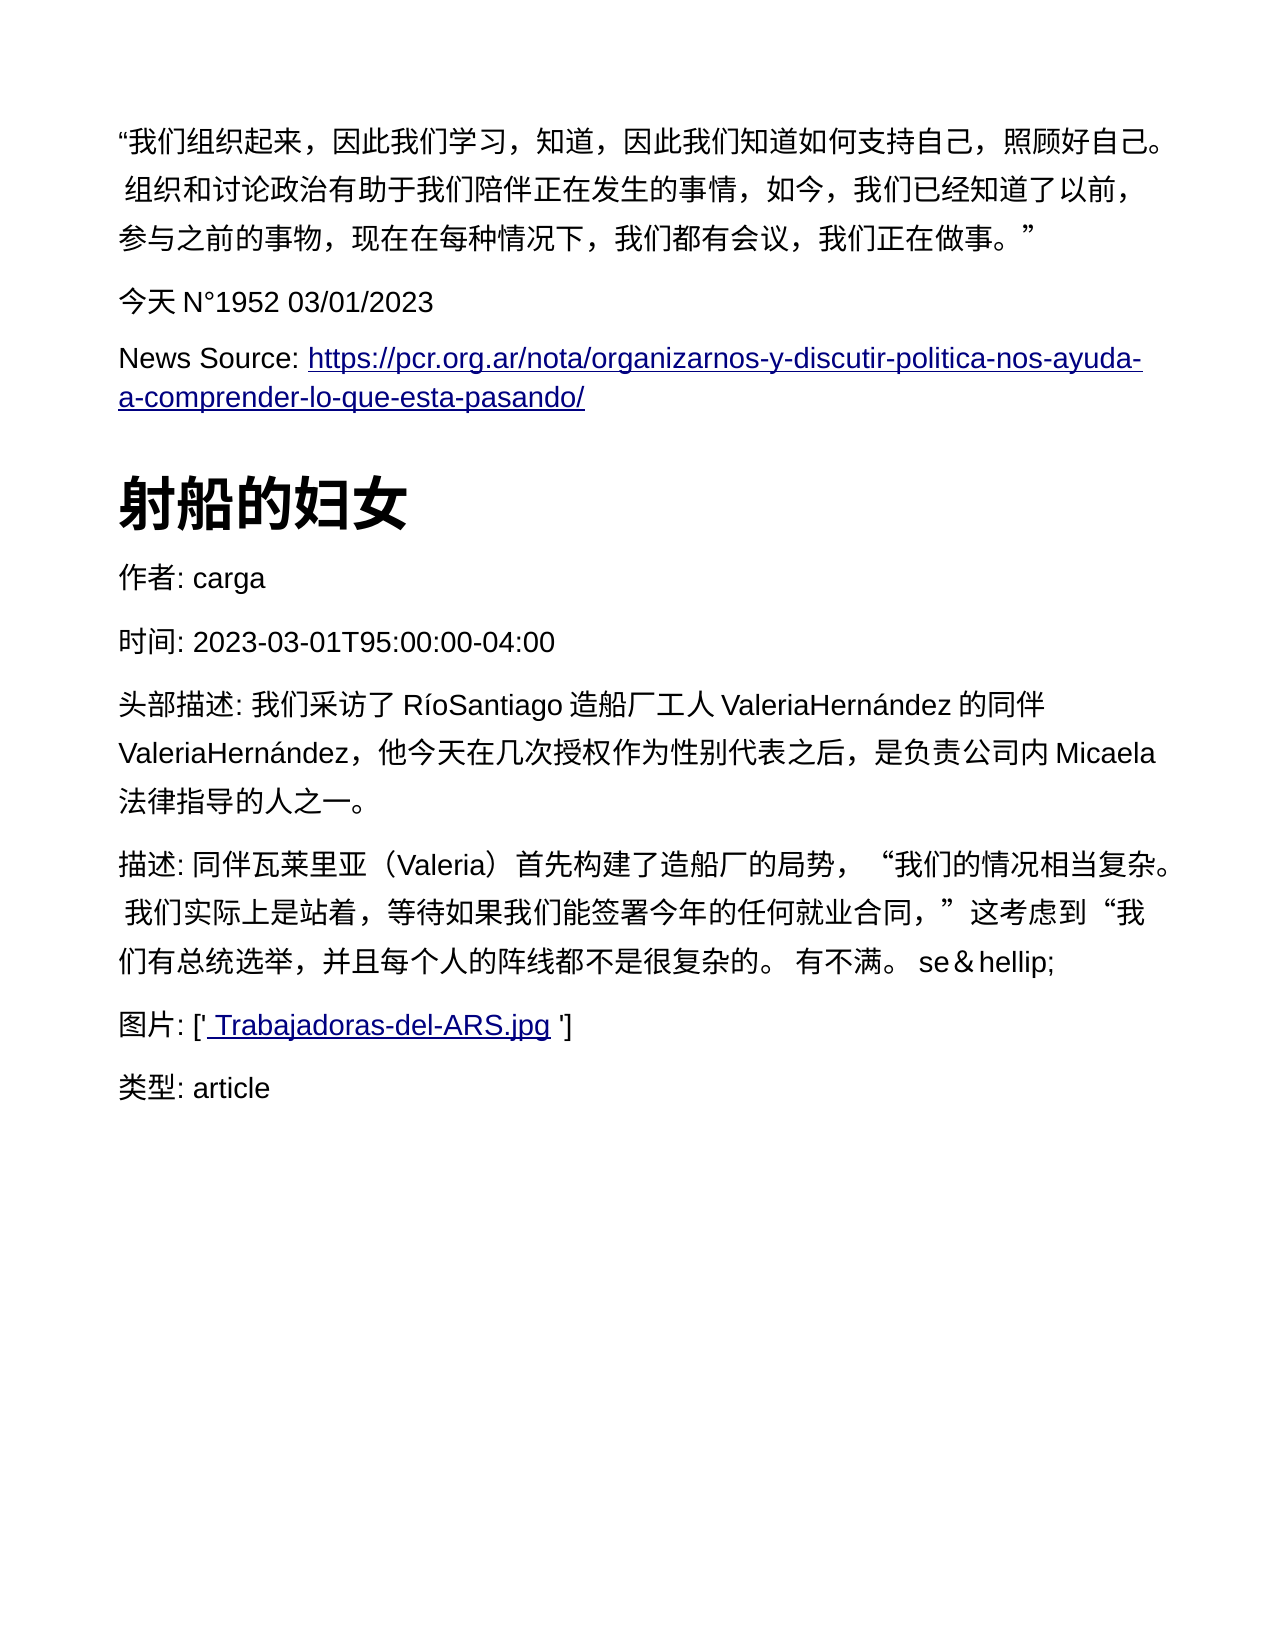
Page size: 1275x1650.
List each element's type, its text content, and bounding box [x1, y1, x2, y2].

text 图片: [' Trabajadoras-del-ARS.jpg '] [118, 1002, 1157, 1044]
text 作者: carga [118, 555, 1157, 597]
text “我们组织起来，因此我们学习，知道，因此我们知道如何支持自己，照顾好自己。 组织和讨论政治有助于我们陪伴正在发生的事情，如今，我们已经知道了以前，参与之前的事物，现在在每种情况下，我们都有会议，我们正在做事。” [118, 118, 1157, 257]
text 时间: 2023-03-01T95:00:00-04:00 [118, 618, 1157, 661]
text 描述: 同伴瓦莱里亚（Valeria）首先构建了造船厂的局势，“我们的情况相当复杂。 我们实际上是站着，等待如果我们能签署今年的任何就业合同，”这考虑到“我们有总统选举，并且每个人的阵线都不是很复杂的。 有不满。 se＆hellip; [118, 842, 1157, 981]
text 类型: article [118, 1065, 1157, 1107]
text 今天N°1952 03/01/2023 [118, 278, 1157, 321]
subtitle 射船的妇女 [118, 458, 1157, 543]
text 头部描述: 我们采访了RíoSantiago造船厂工人ValeriaHernández的同伴ValeriaHernández，他今天在几次授权作为性别代表之后，是负责公司内Micaela法律指导的人之一。 [118, 681, 1157, 821]
text News Source: https://pcr.org.ar/nota/organizarnos-y-discutir-politica-nos-ayuda-a-comprender-lo-que-esta-pasando/ [118, 341, 1157, 413]
